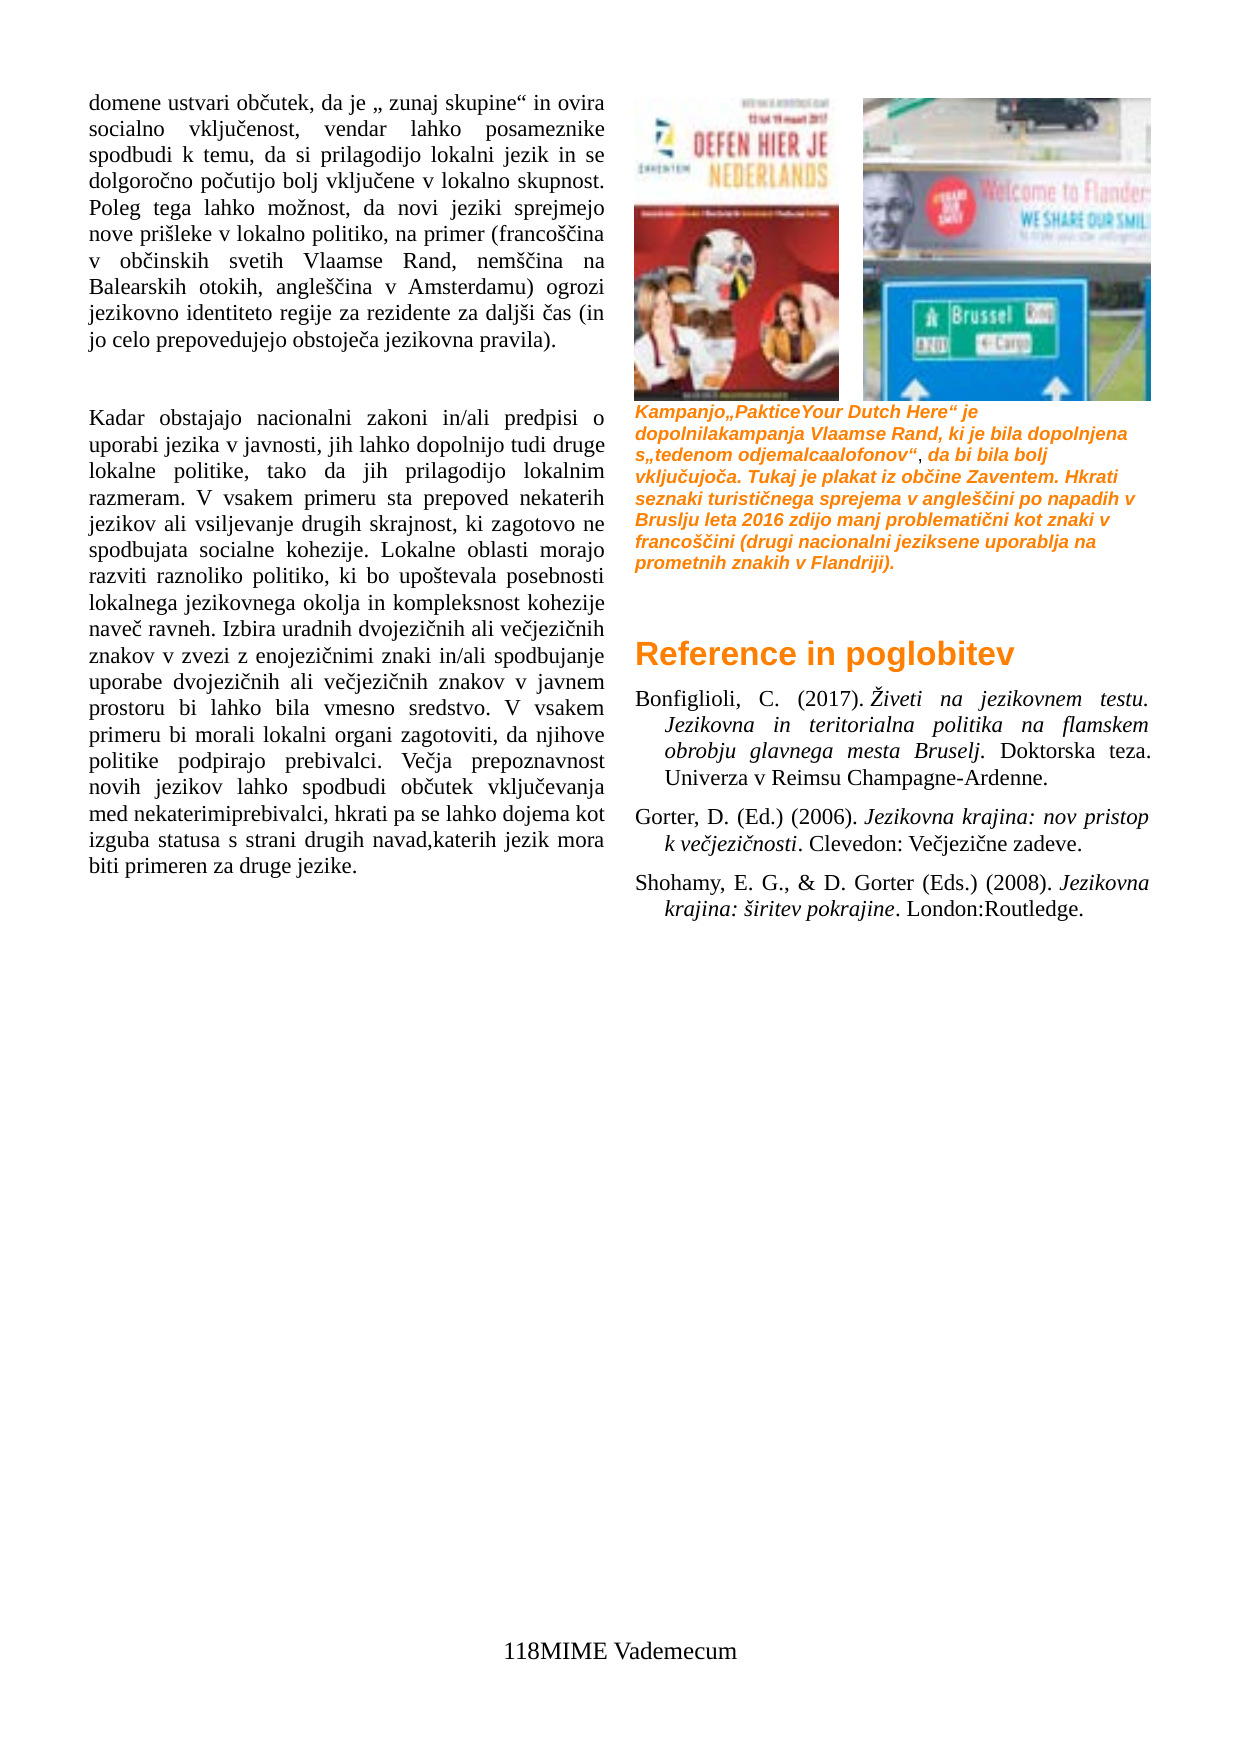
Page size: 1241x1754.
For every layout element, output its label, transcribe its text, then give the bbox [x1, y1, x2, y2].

text Kampanjo„PakticeYour Dutch Here“ je dopolnilakampanja Vlaamse Rand, ki je bila dopolnjena s„tedenom odjemalcaalofonov“, da bi bila bolj vključujoča. Tukaj je plakat iz občine Zaventem. Hkrati seznaki turističnega sprejema v angleščini po napadih v Bruslju leta 2016 zdijo manj problematični kot znaki v francoščini (drugi nacionalni jeziksene uporablja na prometnih znakih v Flandriji). [635, 88, 1152, 573]
subtitle Reference in poglobitev [635, 634, 1152, 672]
text Gorter, D. (Ed.) (2006). Jezikovna krajina: nov pristop k večjezičnosti. Clevedon: Večjezične zadeve. [635, 803, 1152, 856]
text domene ustvari občutek, da je „ zunaj skupine“ in ovira socialno vključenost, vendar lahko posameznike spodbudi k temu, da si prilagodijo lokalni jezik in se dolgoročno počutijo bolj vključene v lokalno skupnost. Poleg tega lahko možnost, da novi jeziki sprejmejo nove prišleke v lokalno politiko, na primer (francoščina v občinskih svetih Vlaamse Rand, nemščina na Balearskih otokih, angleščina v Amsterdamu) ogrozi jezikovno identiteto regije za rezidente za daljši čas (in jo celo prepovedujejo obstoječa jezikovna pravila). [88, 88, 605, 352]
text Kadar obstajajo nacionalni zakoni in/ali predpisi o uporabi jezika v javnosti, jih lahko dopolnijo tudi druge lokalne politike, tako da jih prilagodijo lokalnim razmeram. V vsakem primeru sta prepoved nekaterih jezikov ali vsiljevanje drugih skrajnost, ki zagotovo ne spodbujata socialne kohezije. Lokalne oblasti morajo razviti raznoliko politiko, ki bo upoštevala posebnosti lokalnega jezikovnega okolja in kompleksnost kohezije naveč ravneh. Izbira uradnih dvojezičnih ali večjezičnih znakov v zvezi z enojezičnimi znaki in/ali spodbujanje uporabe dvojezičnih ali večjezičnih znakov v javnem prostoru bi lahko bila vmesno sredstvo. V vsakem primeru bi morali lokalni organi zagotoviti, da njihove politike podpirajo prebivalci. Večja prepoznavnost novih jezikov lahko spodbudi občutek vključevanja med nekaterimiprebivalci, hkrati pa se lahko dojema kot izguba statusa s strani drugih navad,katerih jezik mora biti primeren za druge jezike. [88, 404, 605, 879]
picture [863, 98, 1151, 401]
text Bonfiglioli, C. (2017). Živeti na jezikovnem testu. Jezikovna in teritorialna politika na flamskem obrobju glavnega mesta Bruselj. Doktorska teza. Univerza v Reimsu Champagne-Ardenne. [635, 685, 1152, 790]
text Shohamy, E. G., & D. Gorter (Eds.) (2008). Jezikovna krajina: širitev pokrajine. London:Routledge. [635, 869, 1152, 922]
picture [634, 98, 839, 401]
